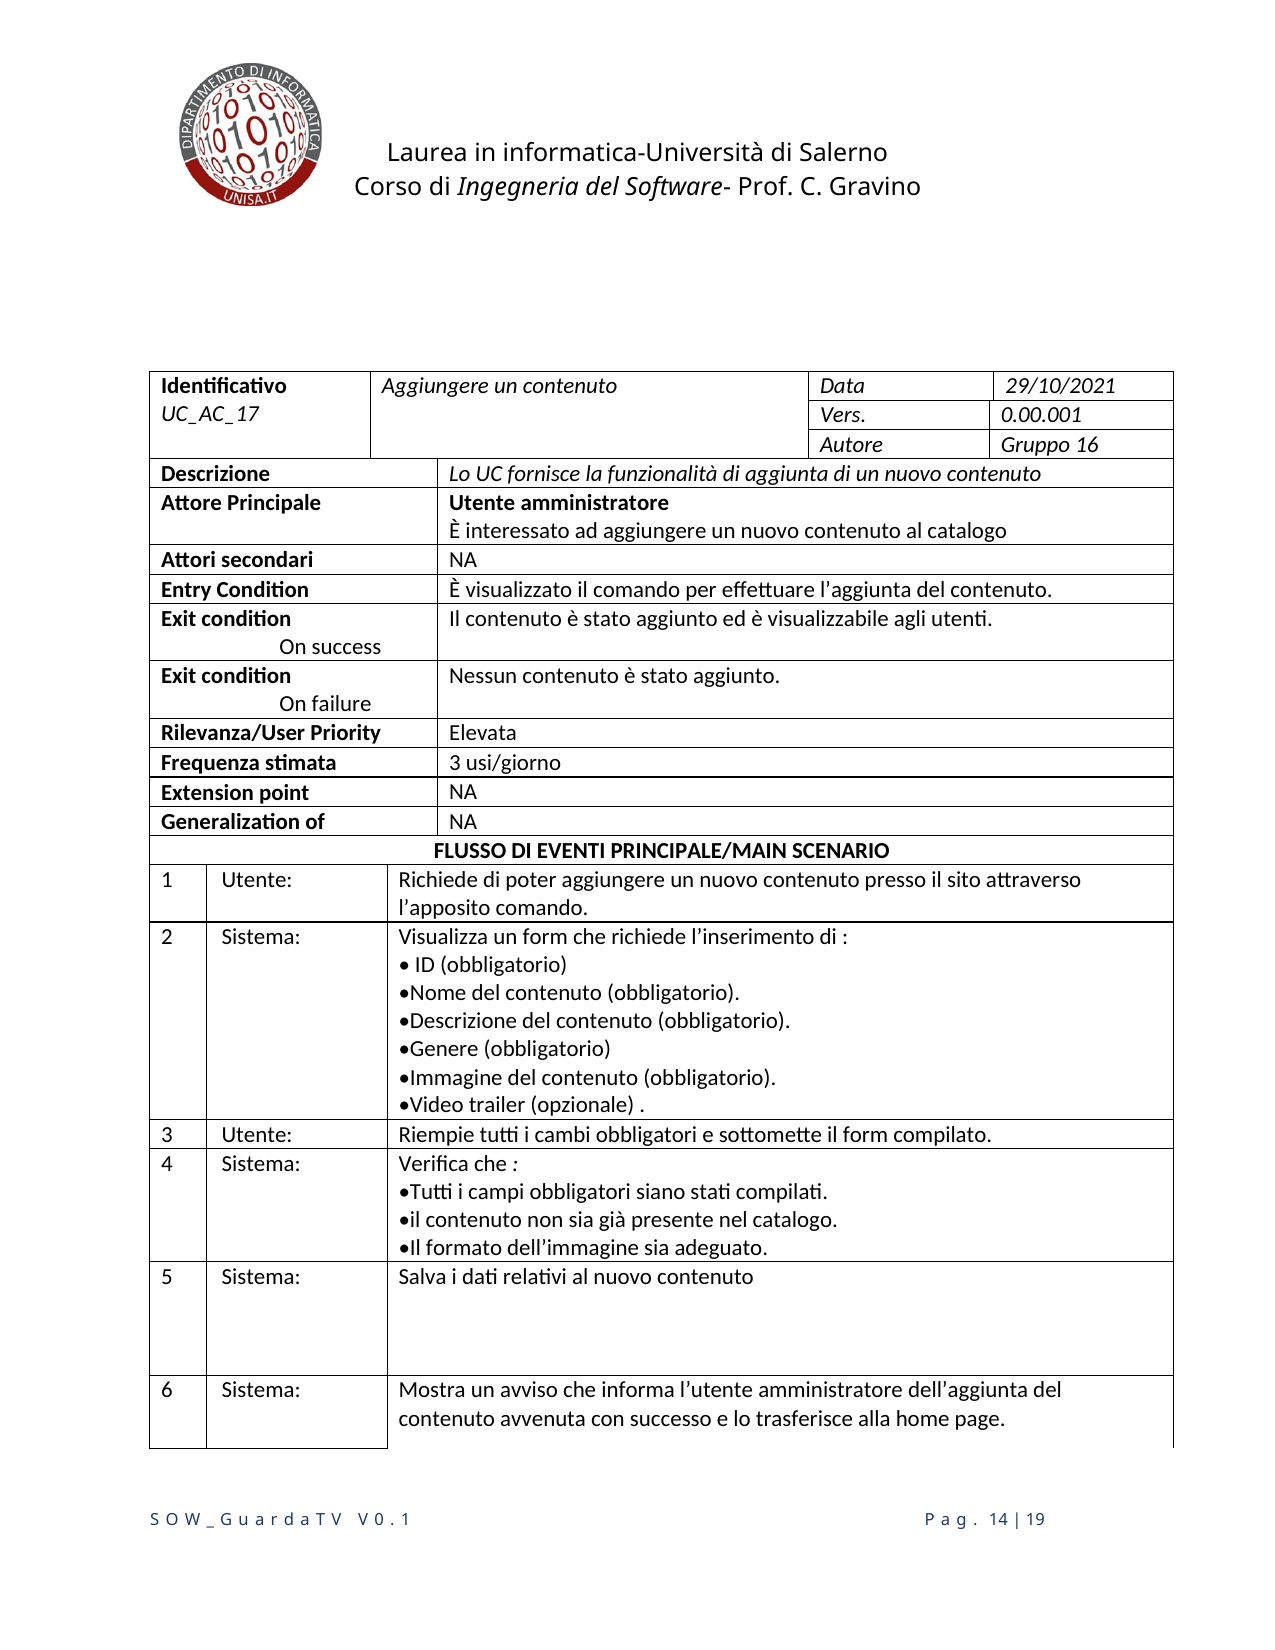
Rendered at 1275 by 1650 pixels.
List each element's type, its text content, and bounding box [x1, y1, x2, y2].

table_cell [1174, 747, 1183, 776]
table_cell [1174, 1261, 1183, 1374]
table_cell Sistema: [207, 1262, 387, 1374]
table_cell 4 [150, 1149, 206, 1261]
table_cell Exit condition On failure [150, 661, 437, 717]
table_cell Exit condition On success [150, 604, 437, 660]
table_cell Sistema: [207, 1149, 387, 1261]
table_cell Flusso di Eventi Principale/Main Scenario [150, 836, 1173, 864]
table_cell [1174, 1375, 1183, 1448]
table_cell [1174, 1119, 1183, 1148]
table_cell [1174, 835, 1183, 864]
table_cell [1174, 1148, 1183, 1261]
table_cell NA [438, 545, 1173, 574]
table_cell [1174, 718, 1183, 747]
table_cell Utente: [207, 865, 387, 921]
table_cell [1174, 603, 1183, 660]
table_cell NA [438, 807, 1173, 835]
table_cell Utente amministratore È interessato ad aggiungere un nuovo contenuto al catalogo [438, 488, 1173, 544]
table_cell Attori secondari [150, 545, 437, 574]
table_cell [1174, 574, 1183, 603]
table_cell Sistema: [207, 923, 387, 1119]
table_cell Vers. [809, 401, 989, 429]
table_header Data [809, 372, 993, 399]
table_cell Elevata [438, 719, 1173, 747]
table_cell Attore Principale [150, 488, 437, 544]
table_cell Utente: [207, 1120, 387, 1148]
table_cell 6 [150, 1376, 206, 1448]
table_cell Entry Condition [150, 575, 437, 603]
table_cell 1 [150, 865, 206, 921]
table_cell [1174, 487, 1183, 544]
table_cell Generalization of [150, 807, 437, 835]
table_cell Gruppo 16 [990, 430, 1173, 458]
table_header Aggiungere un contenuto [371, 372, 808, 458]
table_cell È visualizzato il comando per effettuare l’aggiunta del contenuto. [438, 575, 1173, 603]
table_header 29/10/2021 [994, 372, 1173, 399]
table_cell [1174, 921, 1183, 1119]
table_cell [1174, 806, 1183, 835]
table_cell [1174, 458, 1183, 487]
table_cell Visualizza un form che richiede l’inserimento di : • ID (obbligatorio) •Nome del contenuto (obbligatorio). •Descrizione del contenuto (obbligatorio). •Genere (obbligatorio) •Immagine del contenuto (obbligatorio). •Video trailer (opzionale) . [388, 923, 1173, 1119]
table_cell [1174, 400, 1183, 429]
table_cell 2 [150, 923, 206, 1119]
table_header [1174, 371, 1183, 399]
table_cell Frequenza stimata [150, 748, 437, 776]
table_cell Richiede di poter aggiungere un nuovo contenuto presso il sito attraverso l’apposito comando. [388, 865, 1173, 921]
table_cell 5 [150, 1262, 206, 1374]
table_cell [1174, 660, 1183, 717]
table_cell 0.00.001 [990, 401, 1173, 429]
table_cell Salva i dati relativi al nuovo contenuto [388, 1262, 1173, 1374]
table_cell NA [438, 778, 1173, 806]
table_cell [1174, 544, 1183, 574]
table_cell 3 [150, 1120, 206, 1148]
table_header Identificativo UC_AC_17 [150, 372, 370, 458]
table_cell 3 usi/giorno [438, 748, 1173, 776]
table_cell Lo UC fornisce la funzionalità di aggiunta di un nuovo contenuto [438, 459, 1173, 487]
table_cell Nessun contenuto è stato aggiunto. [438, 661, 1173, 717]
table_cell [1174, 776, 1183, 806]
table_cell Verifica che : •Tutti i campi obbligatori siano stati compilati. •il contenuto non sia già presente nel catalogo. •Il formato dell’immagine sia adeguato. [388, 1149, 1173, 1261]
table_cell Il contenuto è stato aggiunto ed è visualizzabile agli utenti. [438, 604, 1173, 660]
table_cell Autore [809, 430, 989, 458]
table_cell Extension point [150, 778, 437, 806]
table_cell Riempie tutti i cambi obbligatori e sottomette il form compilato. [388, 1120, 1173, 1148]
table_cell [1174, 864, 1183, 921]
table_cell Sistema: [207, 1376, 387, 1448]
table_cell Mostra un avviso che informa l’utente amministratore dell’aggiunta del contenuto avvenuta con successo e lo trasferisce alla home page. [388, 1376, 1173, 1448]
table_cell Rilevanza/User Priority [150, 719, 437, 747]
table_cell [1174, 429, 1183, 458]
table_cell Descrizione [150, 459, 437, 487]
